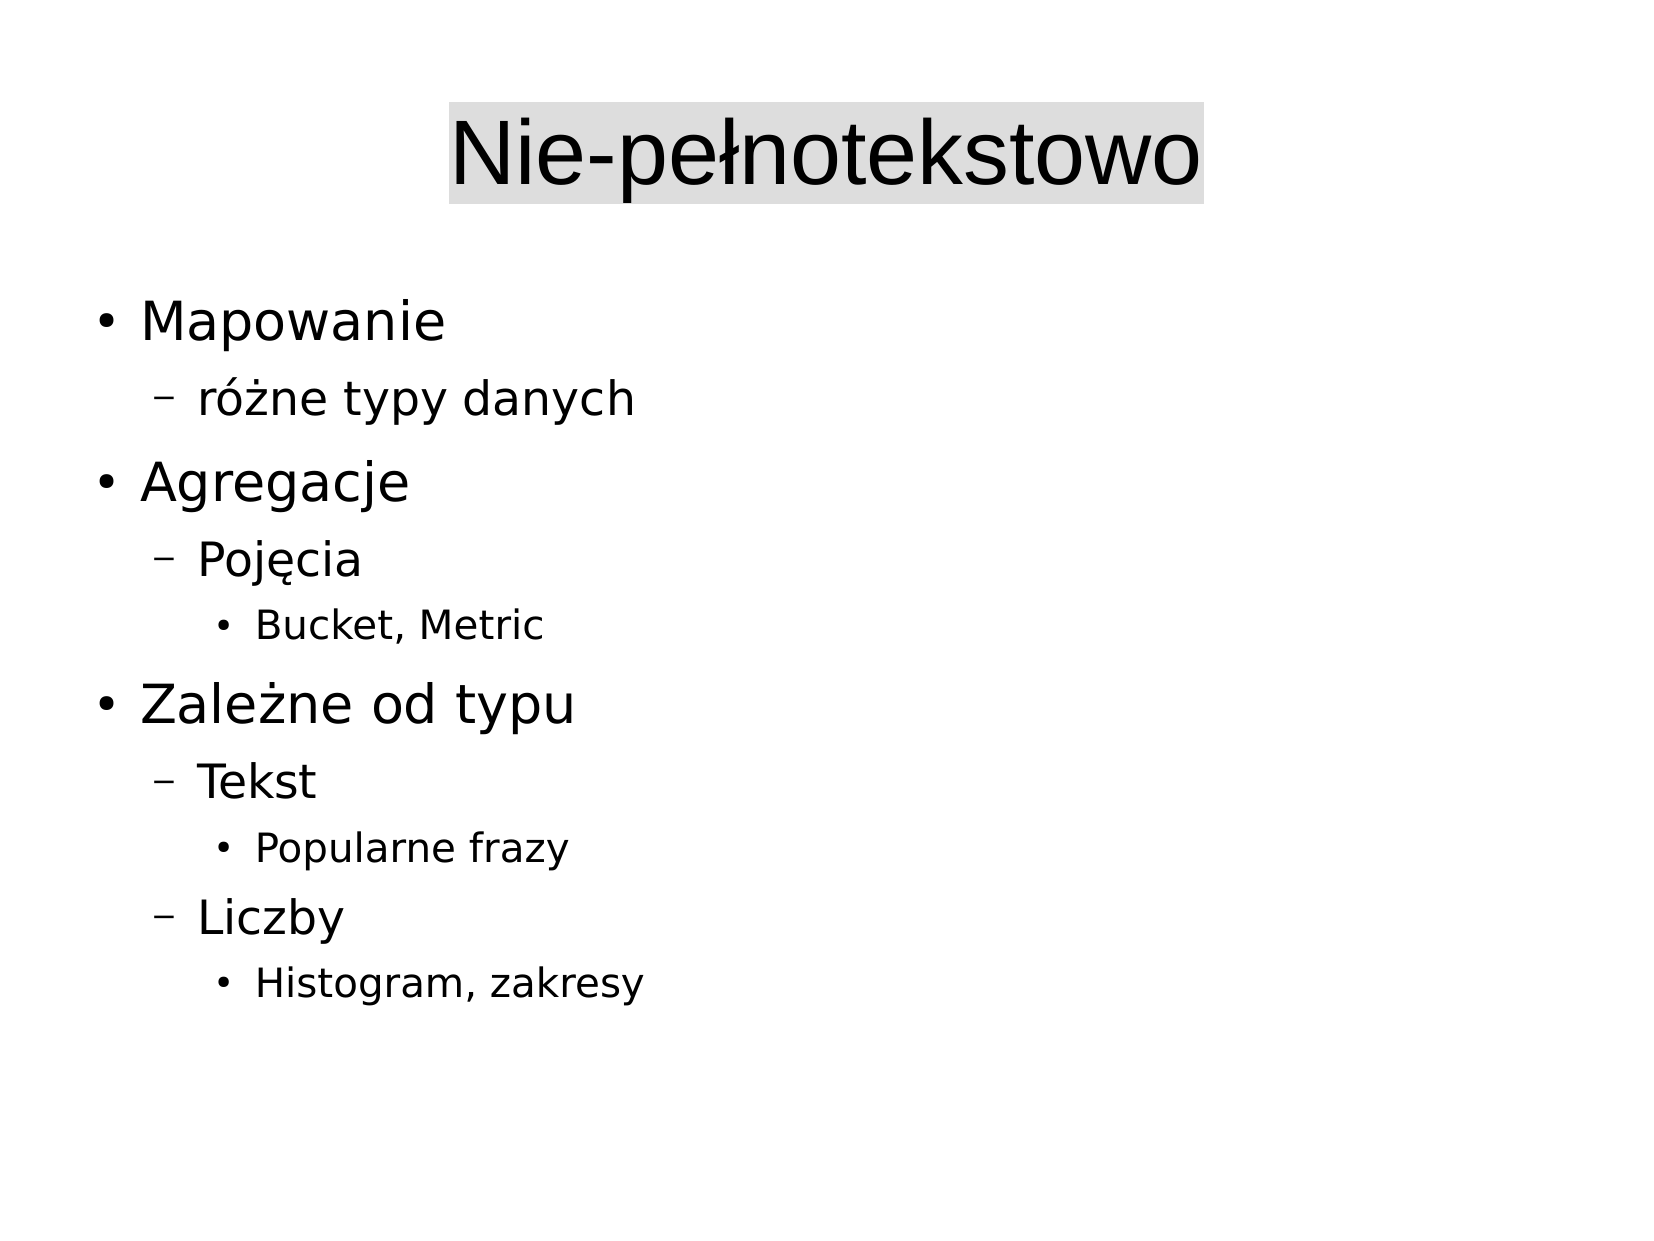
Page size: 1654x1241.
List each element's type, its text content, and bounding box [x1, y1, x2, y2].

list Mapowanie różne typy danych Agregacje Pojęcia Bucket, Metric Zależne od typu Tekst Popularne frazy Liczby Histogram, zakresy [82, 290, 1571, 1010]
title Nie-pełnotekstowo [82, 49, 1571, 257]
